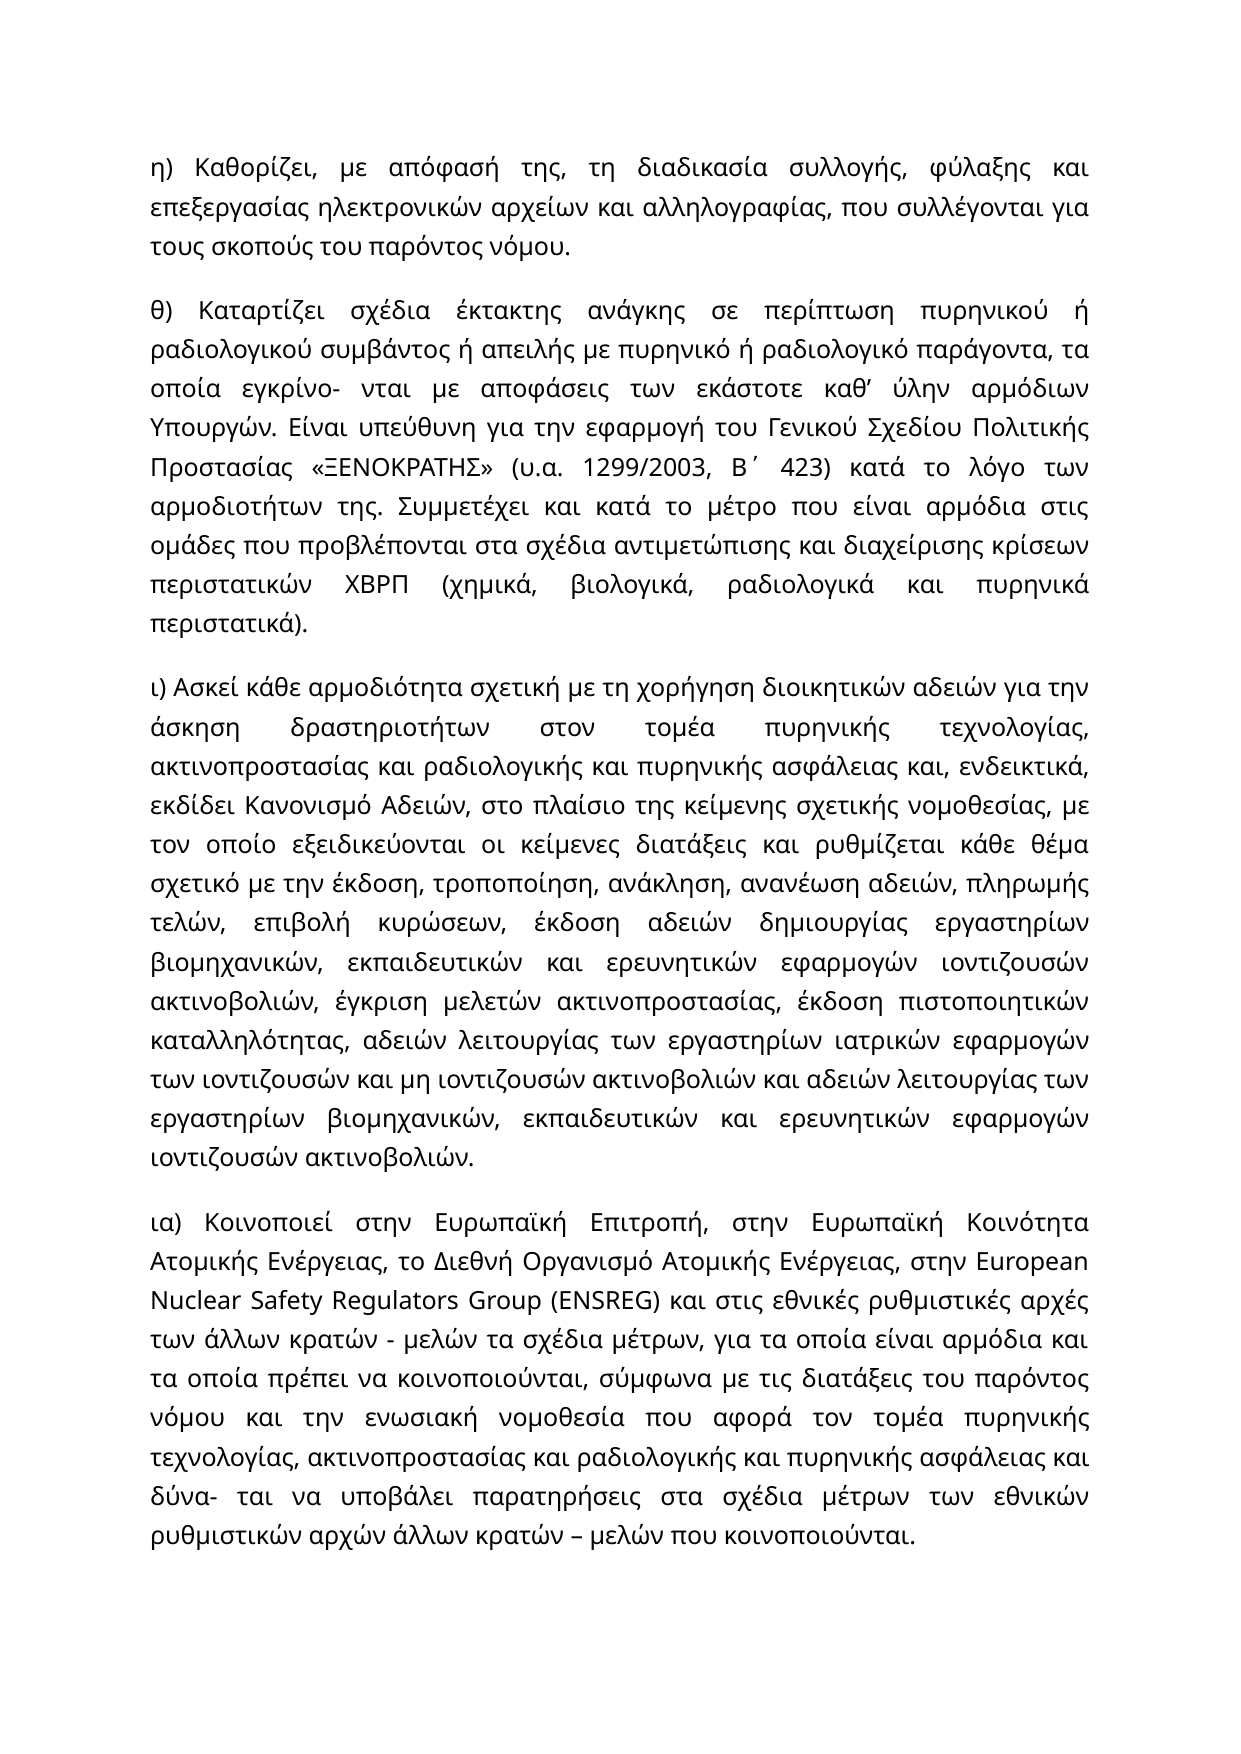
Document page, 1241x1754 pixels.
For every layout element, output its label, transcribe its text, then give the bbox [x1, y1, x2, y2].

text ια) Κοινοποιεί στην Ευρωπαϊκή Επιτροπή, στην Ευρωπαϊκή Κοινότητα Ατομικής Ενέργειας, το Διεθνή Οργανισμό Ατομικής Ενέργειας, στην European Nuclear Safety Regulators Group (ENSREG) και στις εθνικές ρυθμιστικές αρχές των άλλων κρατών - μελών τα σχέδια μέτρων, για τα οποία είναι αρμόδια και τα οποία πρέπει να κοινοποιούνται, σύμφωνα με τις διατάξεις του παρόντος νόμου και την ενωσιακή νομοθεσία που αφορά τον τομέα πυρηνικής τεχνολογίας, ακτινοπροστασίας και ραδιολογικής και πυρηνικής ασφάλειας και δύνα- ται να υποβάλει παρατηρήσεις στα σχέδια μέτρων των εθνικών ρυθμιστικών αρχών άλλων κρατών – μελών που κοινοποιούνται. [150, 1204, 1090, 1552]
text ι) Ασκεί κάθε αρμοδιότητα σχετική με τη χορήγηση διοικητικών αδειών για την άσκηση δραστηριοτήτων στον τομέα πυρηνικής τεχνολογίας, ακτινοπροστασίας και ραδιολογικής και πυρηνικής ασφάλειας και, ενδεικτικά, εκδίδει Κανονισμό Αδειών, στο πλαίσιο της κείμενης σχετικής νομοθεσίας, με τον οποίο εξειδικεύονται οι κείμενες διατάξεις και ρυθμίζεται κάθε θέμα σχετικό με την έκδοση, τροποποίηση, ανάκληση, ανανέωση αδειών, πληρωμής τελών, επιβολή κυρώσεων, έκδοση αδειών δημιουργίας εργαστηρίων βιομηχανικών, εκπαιδευτικών και ερευνητικών εφαρμογών ιοντιζουσών ακτινοβολιών, έγκριση μελετών ακτινοπροστασίας, έκδοση πιστοποιητικών καταλληλότητας, αδειών λειτουργίας των εργαστηρίων ιατρικών εφαρμογών των ιοντιζουσών και μη ιοντιζουσών ακτινοβολιών και αδειών λειτουργίας των εργαστηρίων βιομηχανικών, εκπαιδευτικών και ερευνητικών εφαρμογών ιοντιζουσών ακτινοβολιών. [150, 670, 1090, 1174]
text θ) Καταρτίζει σχέδια έκτακτης ανάγκης σε περίπτωση πυρηνικού ή ραδιολογικού συμβάντος ή απειλής με πυρηνικό ή ραδιολογικό παράγοντα, τα οποία εγκρίνο- νται με αποφάσεις των εκάστοτε καθ’ ύλην αρμόδιων Υπουργών. Είναι υπεύθυνη για την εφαρμογή του Γενικού Σχεδίου Πολιτικής Προστασίας «ΞΕΝΟΚΡΑΤΗΣ» (υ.α. 1299/2003, Β΄ 423) κατά το λόγο των αρμοδιοτήτων της. Συμμετέχει και κατά το μέτρο που είναι αρμόδια στις ομάδες που προβλέπονται στα σχέδια αντιμετώπισης και διαχείρισης κρίσεων περιστατικών ΧΒΡΠ (χημικά, βιολογικά, ραδιολογικά και πυρηνικά περιστατικά). [150, 292, 1090, 640]
text η) Καθορίζει, με απόφασή της, τη διαδικασία συλλογής, φύλαξης και επεξεργασίας ηλεκτρονικών αρχείων και αλληλογραφίας, που συλλέγονται για τους σκοπούς του παρόντος νόμου. [150, 150, 1090, 262]
